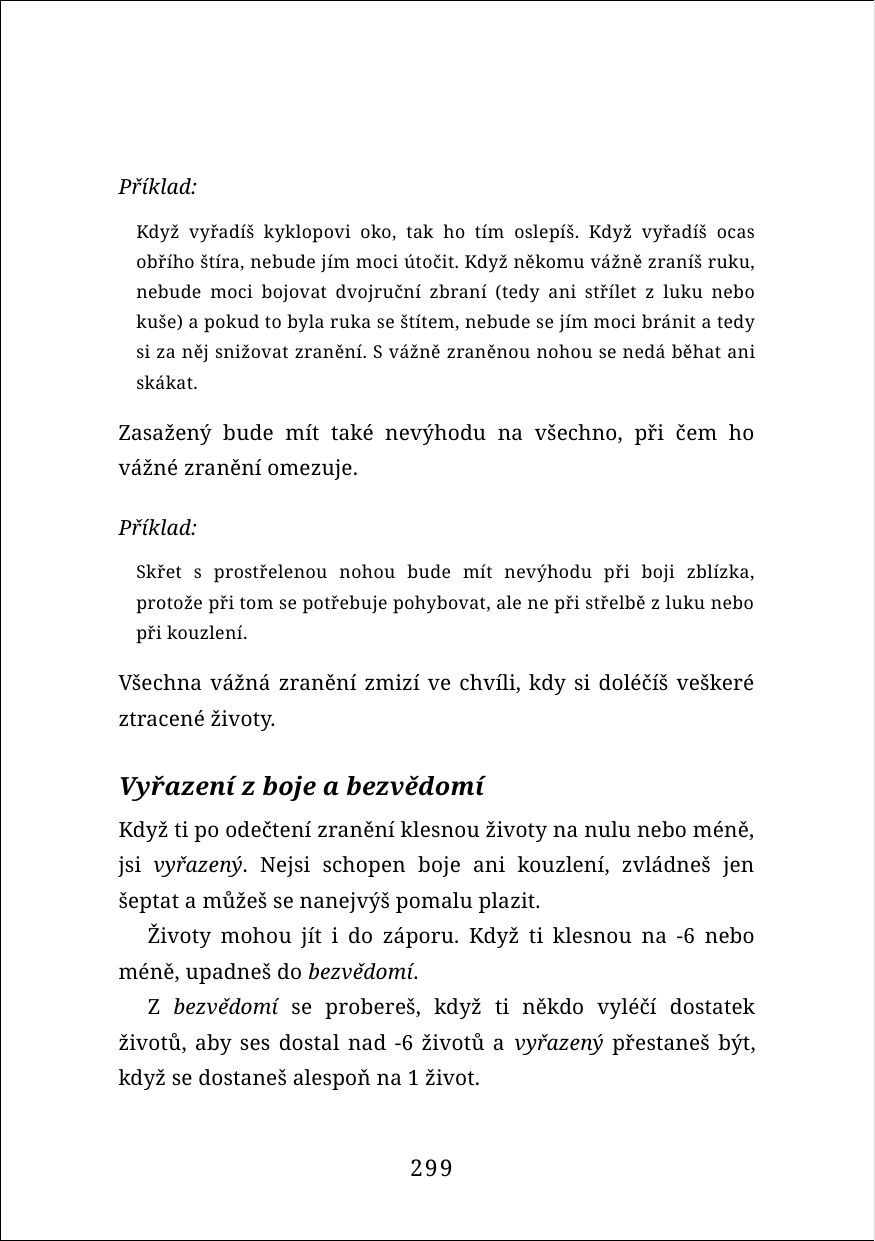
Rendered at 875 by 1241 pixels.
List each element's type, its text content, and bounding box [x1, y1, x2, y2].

text Když vyřadíš kyklopovi oko, tak ho tím oslepíš. Když vyřadíš ocas obřího štíra, nebude jím moci útočit. Když někomu vážně zraníš ruku, nebude moci bojovat dvojruční zbraní (tedy ani střílet z luku nebo kuše) a pokud to byla ruka se štítem, nebude se jím moci bránit a tedy si za něj snižovat zranění. S vážně zraněnou nohou se nedá běhat ani skákat. [136, 219, 756, 394]
subtitle Vyřazení z boje a bezvědomí [118, 769, 756, 803]
text Skřet s prostřelenou nohou bude mít nevýhodu při boji zblízka, protože při tom se potřebuje pohybovat, ale ne při střelbě z luku nebo při kouzlení. [136, 560, 756, 644]
text Když ti po odečtení zranění klesnou životy na nulu nebo méně, jsi vyřazený. Nejsi schopen boje ani kouzlení, zvládneš jen šeptat a můžeš se nanejvýš pomalu plazit. Životy mohou jít i do záporu. Když ti klesnou na -6 nebo méně, upadneš do bezvědomí. Z bezvědomí se probereš, když ti někdo vyléčí dostatek životů, aby ses dostal nad -6 životů a vyřazený přestaneš být, když se dostaneš alespoň na 1 život. [118, 815, 756, 1092]
text Všechna vážná zranění zmizí ve chvíli, kdy si doléčíš veškeré ztracené životy. [118, 668, 756, 732]
text Zasažený bude mít také nevýhodu na všechno, při čem ho vážné zranění omezuje. [118, 418, 756, 482]
text Příklad: [118, 513, 756, 541]
text Příklad: [118, 172, 756, 200]
